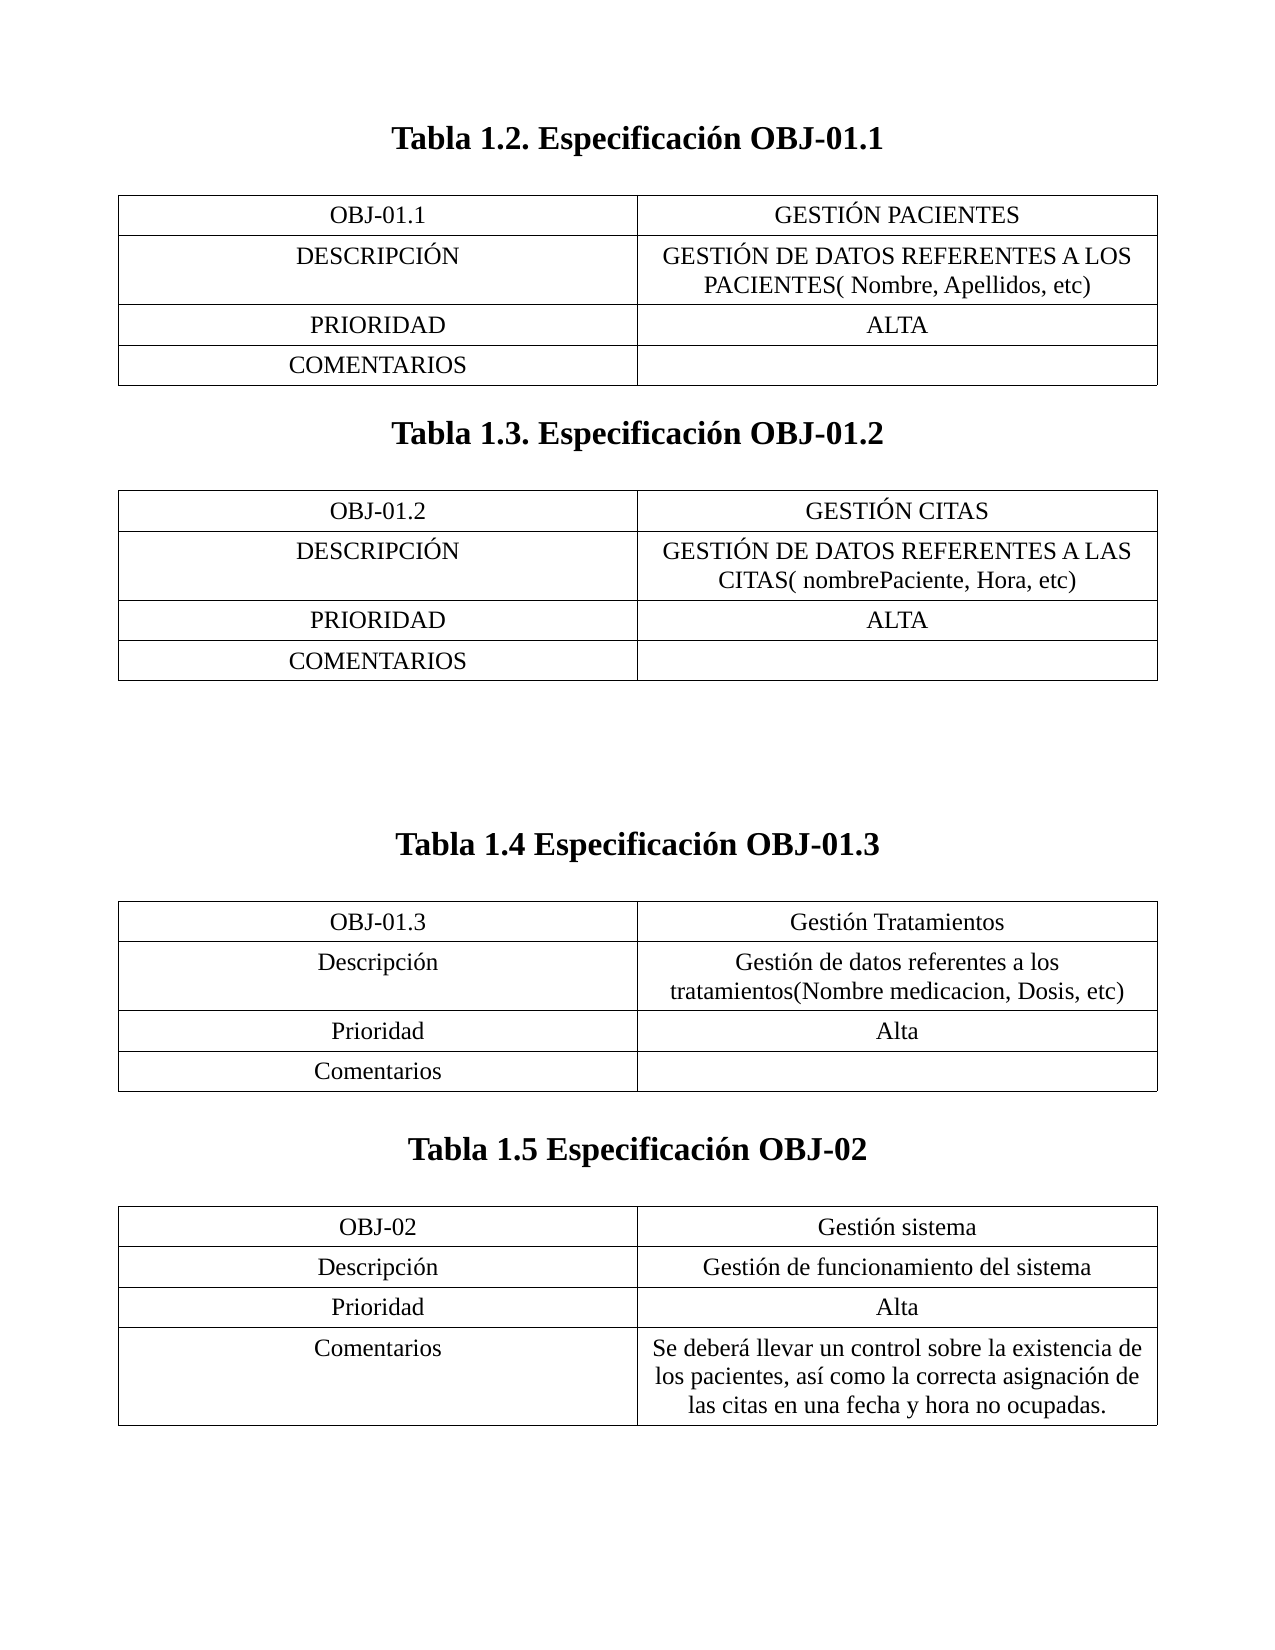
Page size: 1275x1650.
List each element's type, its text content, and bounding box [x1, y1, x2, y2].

table_cell PRIORIDAD [119, 305, 637, 344]
table_cell Alta [638, 1011, 1157, 1051]
table_cell Prioridad [119, 1288, 637, 1327]
table_cell Gestión de datos referentes a los tratamientos(Nombre medicacion, Dosis, etc) [638, 942, 1157, 1010]
table_cell PRIORIDAD [119, 601, 637, 640]
text Tabla 1.4 Especificación OBJ-01.3 [118, 824, 1157, 862]
text Tabla 1.3. Especificación OBJ-01.2 [118, 414, 1157, 452]
table_cell [638, 641, 1157, 680]
table_header GESTIÓN PACIENTES [638, 196, 1157, 235]
text Tabla 1.5 Especificación OBJ-02 [118, 1129, 1157, 1168]
table_header Gestión Tratamientos [638, 902, 1157, 941]
table_cell Se deberá llevar un control sobre la existencia de los pacientes, así como la correcta asignación de las citas en una fecha y hora no ocupadas. [638, 1328, 1157, 1425]
table_cell Comentarios [119, 1052, 637, 1091]
table_cell GESTIÓN DE DATOS REFERENTES A LOS PACIENTES( Nombre, Apellidos, etc) [638, 236, 1157, 304]
table_cell Descripción [119, 942, 637, 1010]
table_cell COMENTARIOS [119, 641, 637, 680]
table_cell ALTA [638, 305, 1157, 344]
table_cell Prioridad [119, 1011, 637, 1051]
table_cell ALTA [638, 601, 1157, 640]
table_cell Gestión de funcionamiento del sistema [638, 1247, 1157, 1287]
table_cell [638, 346, 1157, 385]
table_cell Comentarios [119, 1328, 637, 1425]
table_header GESTIÓN CITAS [638, 491, 1157, 531]
table_header Gestión sistema [638, 1207, 1157, 1246]
table_cell [638, 1052, 1157, 1091]
table_cell Alta [638, 1288, 1157, 1327]
table_header OBJ-01.2 [119, 491, 637, 531]
table_header OBJ-02 [119, 1207, 637, 1246]
table_cell COMENTARIOS [119, 346, 637, 385]
table_cell DESCRIPCIÓN [119, 532, 637, 600]
text Tabla 1.2. Especificación OBJ-01.1 [118, 118, 1157, 156]
table_header OBJ-01.1 [119, 196, 637, 235]
table_cell GESTIÓN DE DATOS REFERENTES A LAS CITAS( nombrePaciente, Hora, etc) [638, 532, 1157, 600]
table_cell DESCRIPCIÓN [119, 236, 637, 304]
table_cell Descripción [119, 1247, 637, 1287]
table_header OBJ-01.3 [119, 902, 637, 941]
